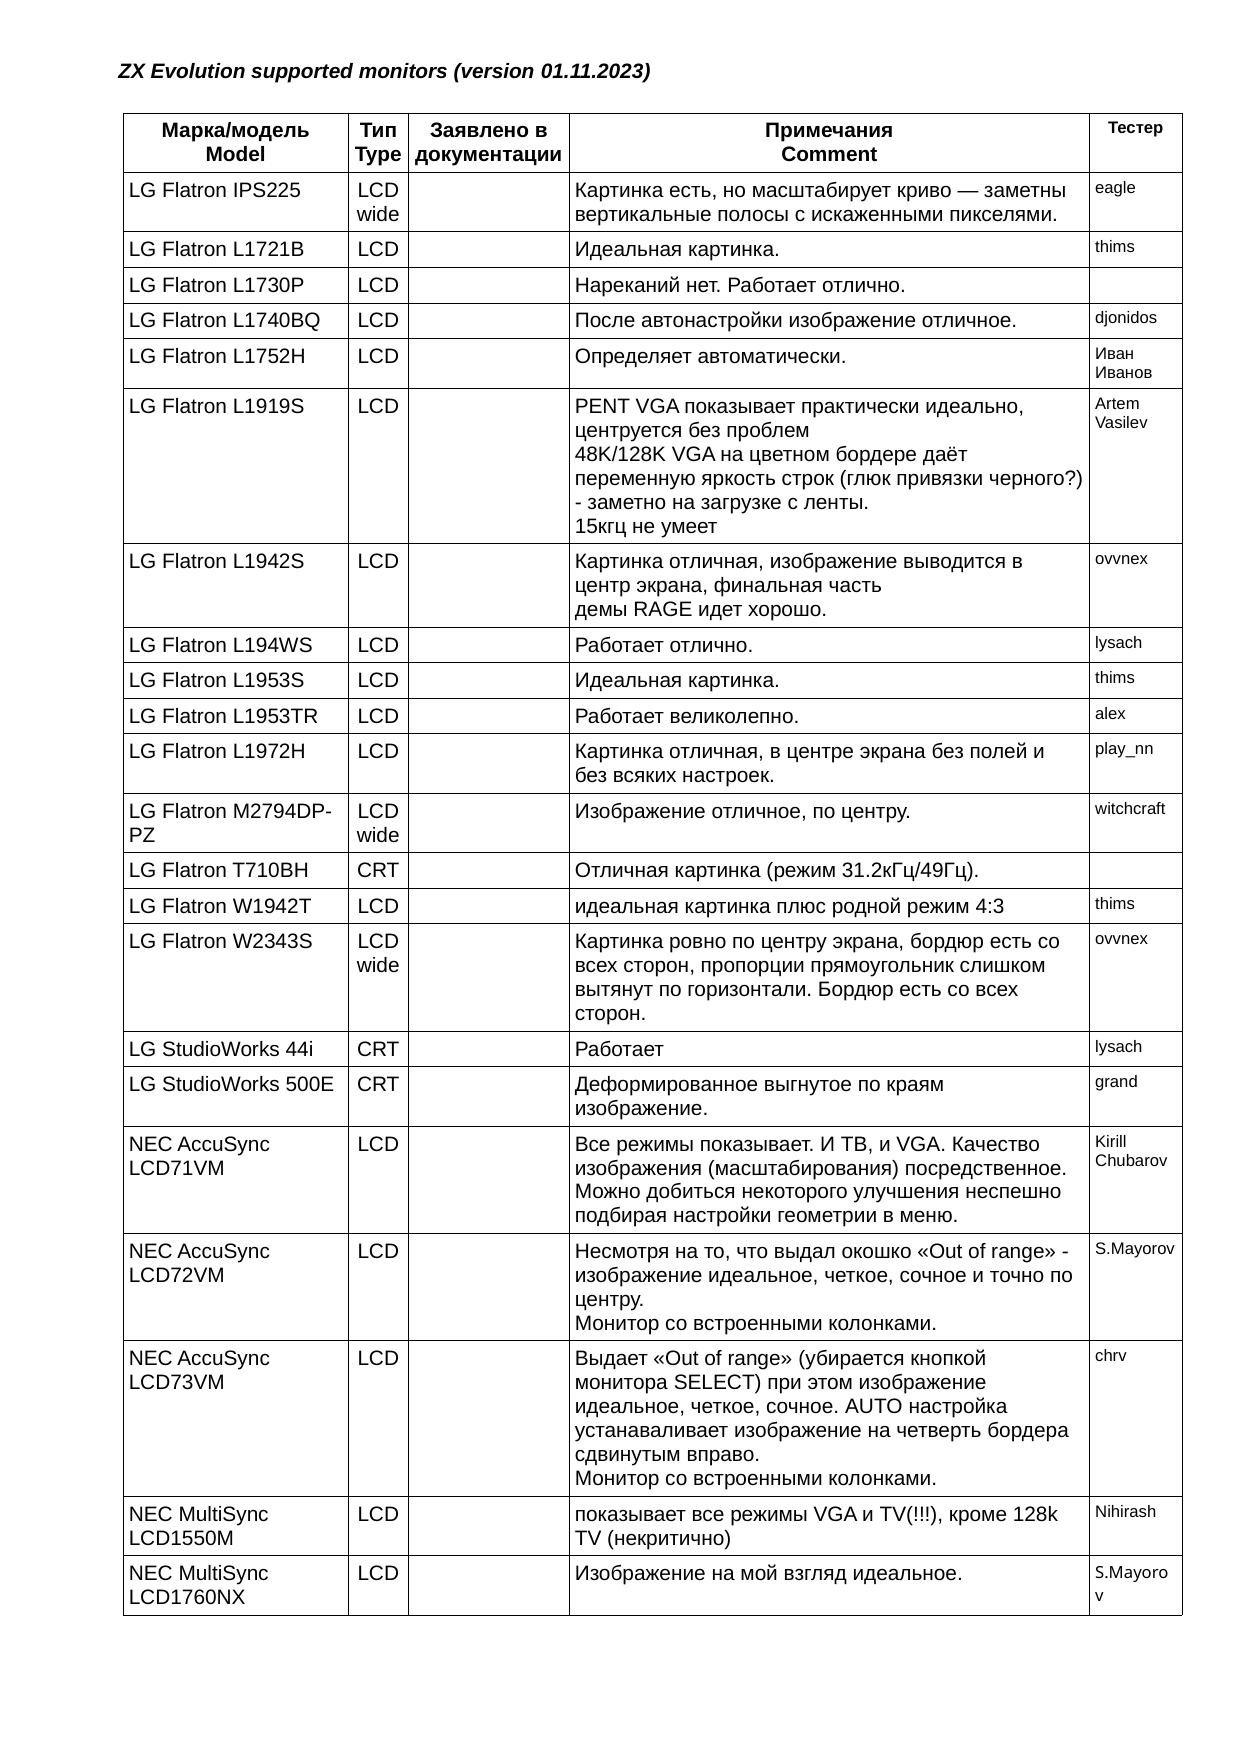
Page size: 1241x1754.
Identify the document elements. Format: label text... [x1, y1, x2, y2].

table_cell witchcraft [1090, 794, 1182, 852]
table_cell LG Flatron L1919S [124, 389, 348, 543]
table_cell [409, 794, 569, 852]
table_cell [409, 1127, 569, 1233]
table_cell [409, 173, 569, 231]
table_cell LG Flatron W1942T [124, 889, 348, 923]
table_cell [409, 544, 569, 627]
table_cell LG Flatron L1740BQ [124, 304, 348, 338]
table_cell Деформированное выгнутое по краям изображение. [570, 1067, 1089, 1126]
table_cell [1090, 268, 1182, 302]
table_cell Картинка отличная, в центре экрана без полей и без всяких настроек. [570, 734, 1089, 793]
table_cell LG Flatron L194WS [124, 628, 348, 662]
table_cell Идеальная картинка. [570, 663, 1089, 698]
table_cell Изображение на мой взгляд идеальное. [570, 1556, 1089, 1615]
table_cell LG StudioWorks 44i [124, 1032, 348, 1066]
table_header Тестер [1090, 114, 1182, 172]
table_cell [409, 1341, 569, 1496]
table_cell Все режимы показывает. И ТВ, и VGA. Качество изображения (масштабирования) посредственное. Можно добиться некоторого улучшения неспешно подбирая настройки геометрии в меню. [570, 1127, 1089, 1233]
table_cell grand [1090, 1067, 1182, 1126]
table_cell LG Flatron L1752H [124, 339, 348, 388]
table_cell LCD [349, 628, 408, 662]
table_cell [409, 699, 569, 733]
table_cell Изображение отличное, по центру. [570, 794, 1089, 852]
table_cell CRT [349, 1032, 408, 1066]
table_cell LCD [349, 544, 408, 627]
table_cell [409, 1497, 569, 1555]
table_cell LCD [349, 1127, 408, 1233]
table_cell Работает [570, 1032, 1089, 1066]
table_cell LCD [349, 304, 408, 338]
table_cell LG Flatron L1942S [124, 544, 348, 627]
table_cell NEC AccuSync LCD71VM [124, 1127, 348, 1233]
table_cell NEC MultiSync LCD1550M [124, 1497, 348, 1555]
table_cell идеальная картинка плюс родной режим 4:3 [570, 889, 1089, 923]
table_cell Идеальная картинка. [570, 232, 1089, 267]
table_cell [409, 304, 569, 338]
table_cell LCD [349, 663, 408, 698]
table_cell LG Flatron T710BH [124, 853, 348, 888]
table_cell CRT [349, 1067, 408, 1126]
table_header Примечания Comment [570, 114, 1089, 172]
table_cell [409, 389, 569, 543]
table_cell LCD [349, 1341, 408, 1496]
table_cell LCD [349, 699, 408, 733]
table_cell Иван Иванов [1090, 339, 1182, 388]
table_cell CRT [349, 853, 408, 888]
table_cell Картинка отличная, изображение выводится в центр экрана, финальная часть демы RAGE идет хорошо. [570, 544, 1089, 627]
table_cell LCD [349, 268, 408, 302]
table_cell Artem Vasilev [1090, 389, 1182, 543]
table_cell ovvnex [1090, 544, 1182, 627]
table_cell NEC AccuSync LCD72VM [124, 1234, 348, 1340]
table_cell [1090, 853, 1182, 888]
table_cell eagle [1090, 173, 1182, 231]
table_cell [409, 1556, 569, 1615]
table_cell [409, 268, 569, 302]
table_cell LCD [349, 889, 408, 923]
table_cell [409, 232, 569, 267]
table_cell [409, 1067, 569, 1126]
table_cell NEC AccuSync LCD73VM [124, 1341, 348, 1496]
table_cell thims [1090, 232, 1182, 267]
table_cell chrv [1090, 1341, 1182, 1496]
table_cell [409, 853, 569, 888]
table_cell LCD [349, 389, 408, 543]
table_cell Kirill Chubarov [1090, 1127, 1182, 1233]
table_cell [409, 734, 569, 793]
table_cell показывает все режимы VGA и TV(!!!), кроме 128k TV (некритично) [570, 1497, 1089, 1555]
table_cell LCD [349, 1497, 408, 1555]
table_cell LG Flatron L1721B [124, 232, 348, 267]
table_cell LG Flatron L1730P [124, 268, 348, 302]
table_cell LCD [349, 1234, 408, 1340]
table_cell LCD [349, 232, 408, 267]
table_cell LG StudioWorks 500E [124, 1067, 348, 1126]
table_cell Определяет автоматически. [570, 339, 1089, 388]
table_header Заявлено в документации [409, 114, 569, 172]
table_cell djonidos [1090, 304, 1182, 338]
table_cell LG Flatron L1953TR [124, 699, 348, 733]
table_cell Работает великолепно. [570, 699, 1089, 733]
table_header Марка/модель Model [124, 114, 348, 172]
table_cell LG Flatron IPS225 [124, 173, 348, 231]
table_cell play_nn [1090, 734, 1182, 793]
table_cell Работает отлично. [570, 628, 1089, 662]
table_cell LG Flatron L1953S [124, 663, 348, 698]
table_cell Отличная картинка (режим 31.2кГц/49Гц). [570, 853, 1089, 888]
table_cell [409, 1234, 569, 1340]
table_cell LCD [349, 339, 408, 388]
table_cell [409, 663, 569, 698]
table_cell PENT VGA показывает практически идеально, центруется без проблем 48K/128K VGA на цветном бордере даёт переменную яркость строк (глюк привязки черного?) - заметно на загрузке с ленты. 15кгц не умеет [570, 389, 1089, 543]
table_cell ovvnex [1090, 924, 1182, 1031]
table_cell thims [1090, 889, 1182, 923]
table_cell alex [1090, 699, 1182, 733]
table_cell S.Mayorov [1090, 1556, 1182, 1615]
table_cell После автонастройки изображение отличное. [570, 304, 1089, 338]
table_cell S.Mayorov [1090, 1234, 1182, 1340]
table_cell Несмотря на то, что выдал окошко «Out of range» - изображение идеальное, четкое, сочное и точно по центру. Монитор со встроенными колонками. [570, 1234, 1089, 1340]
table_cell LG Flatron M2794DP-PZ [124, 794, 348, 852]
table_cell Нареканий нет. Работает отлично. [570, 268, 1089, 302]
table_cell [409, 924, 569, 1031]
table_cell [409, 339, 569, 388]
table_cell lysach [1090, 1032, 1182, 1066]
table_cell LCD wide [349, 794, 408, 852]
table_cell Nihirash [1090, 1497, 1182, 1555]
table_cell LCD [349, 734, 408, 793]
table_cell [409, 889, 569, 923]
table_cell LG Flatron W2343S [124, 924, 348, 1031]
table_cell [409, 628, 569, 662]
table_cell LCD wide [349, 173, 408, 231]
table_cell Выдает «Out of range» (убирается кнопкой монитора SELECT) при этом изображение идеальное, четкое, сочное. AUTO настройка устанаваливает изображение на четверть бордера сдвинутым вправо. Монитор со встроенными колонками. [570, 1341, 1089, 1496]
table_cell Картинка есть, но масштабирует криво — заметны вертикальные полосы с искаженными пикселями. [570, 173, 1089, 231]
table_header Тип Type [349, 114, 408, 172]
table_cell LG Flatron L1972H [124, 734, 348, 793]
table_cell LCD [349, 1556, 408, 1615]
table_cell LCD wide [349, 924, 408, 1031]
table_cell NEC MultiSync LCD1760NX [124, 1556, 348, 1615]
table_cell lysach [1090, 628, 1182, 662]
table_cell [409, 1032, 569, 1066]
table_cell Картинка ровно по центру экрана, бордюр есть со всех сторон, пропорции прямоугольник слишком вытянут по горизонтали. Бордюр есть со всех сторон. [570, 924, 1089, 1031]
table_cell thims [1090, 663, 1182, 698]
